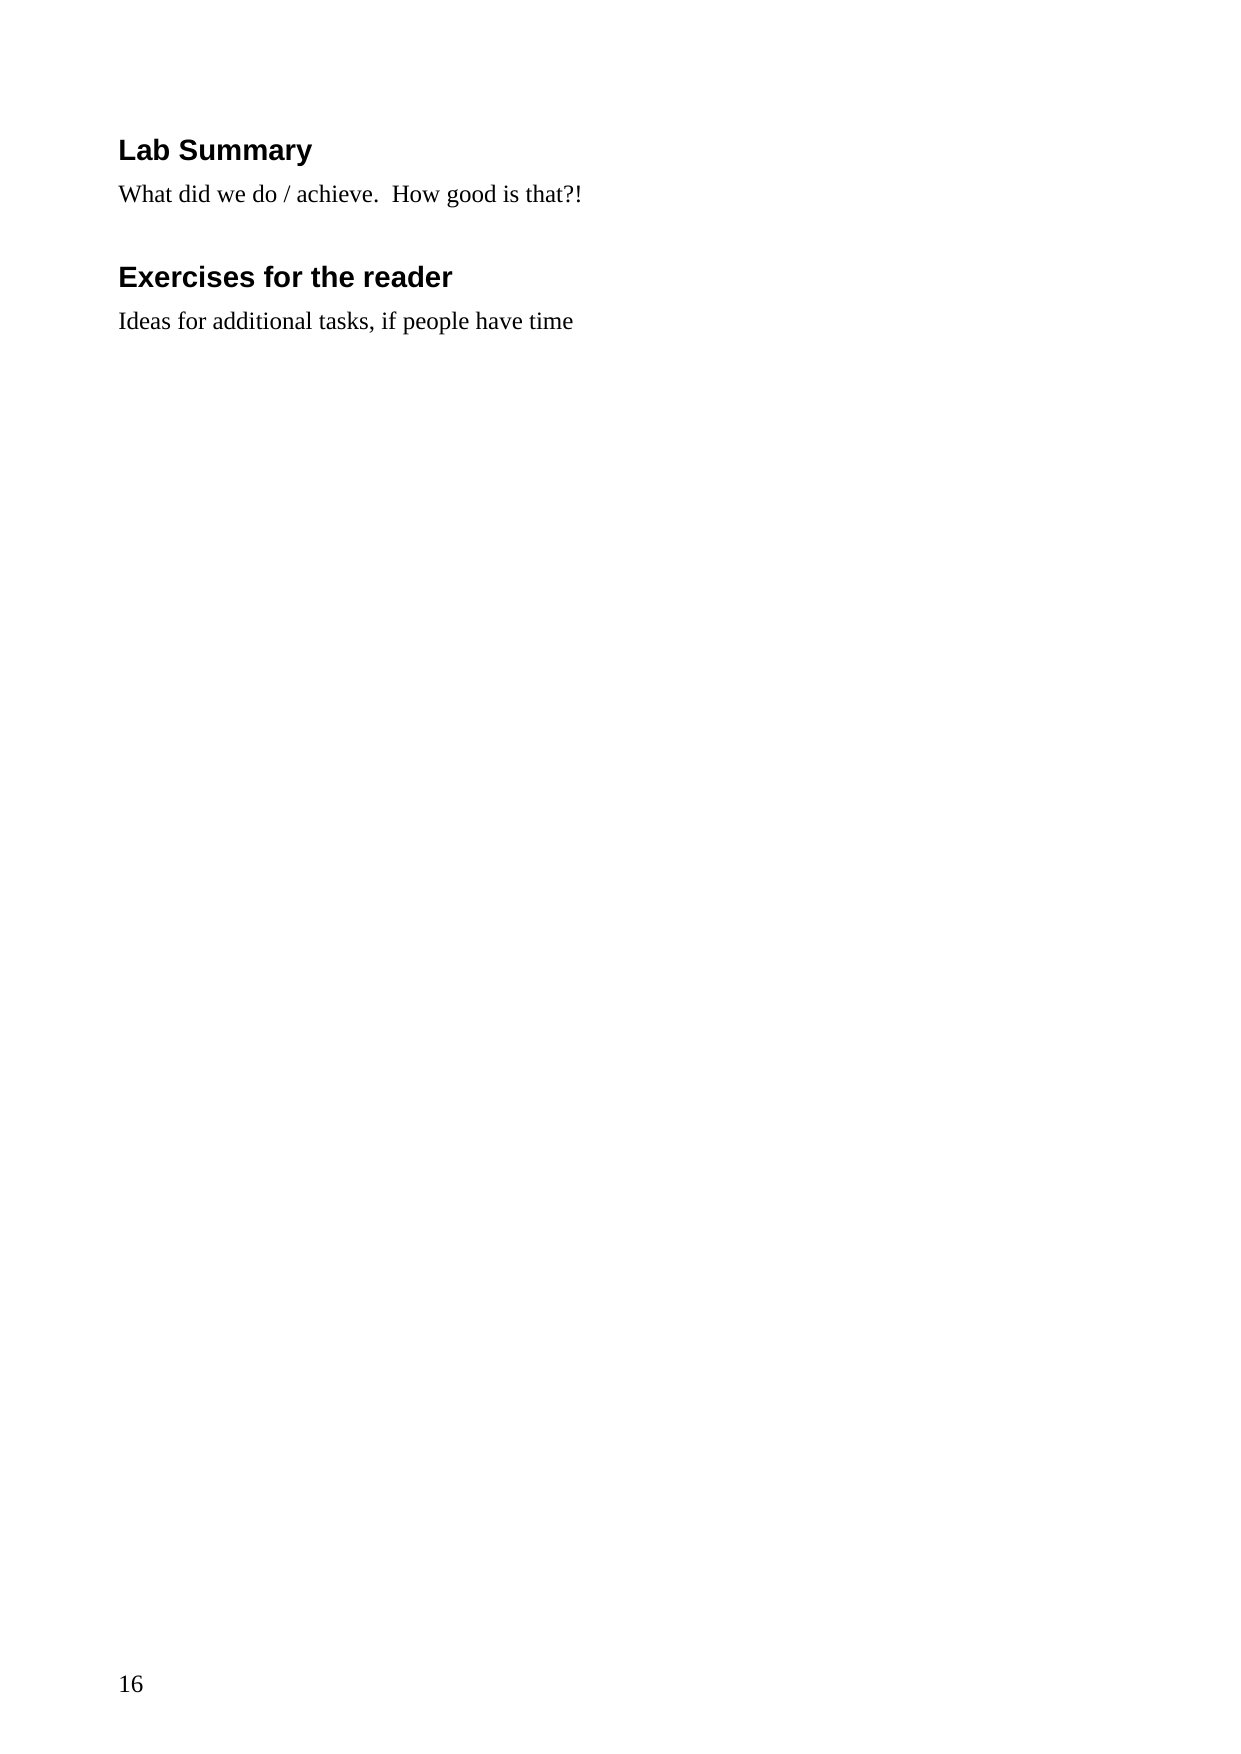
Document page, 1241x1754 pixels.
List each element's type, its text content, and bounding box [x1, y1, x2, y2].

subtitle Exercises for the reader [118, 259, 1122, 293]
subtitle Lab Summary [118, 133, 1122, 166]
text What did we do / achieve. How good is that?! [118, 179, 1122, 208]
text Ideas for additional tasks, if people have time [118, 306, 1122, 334]
